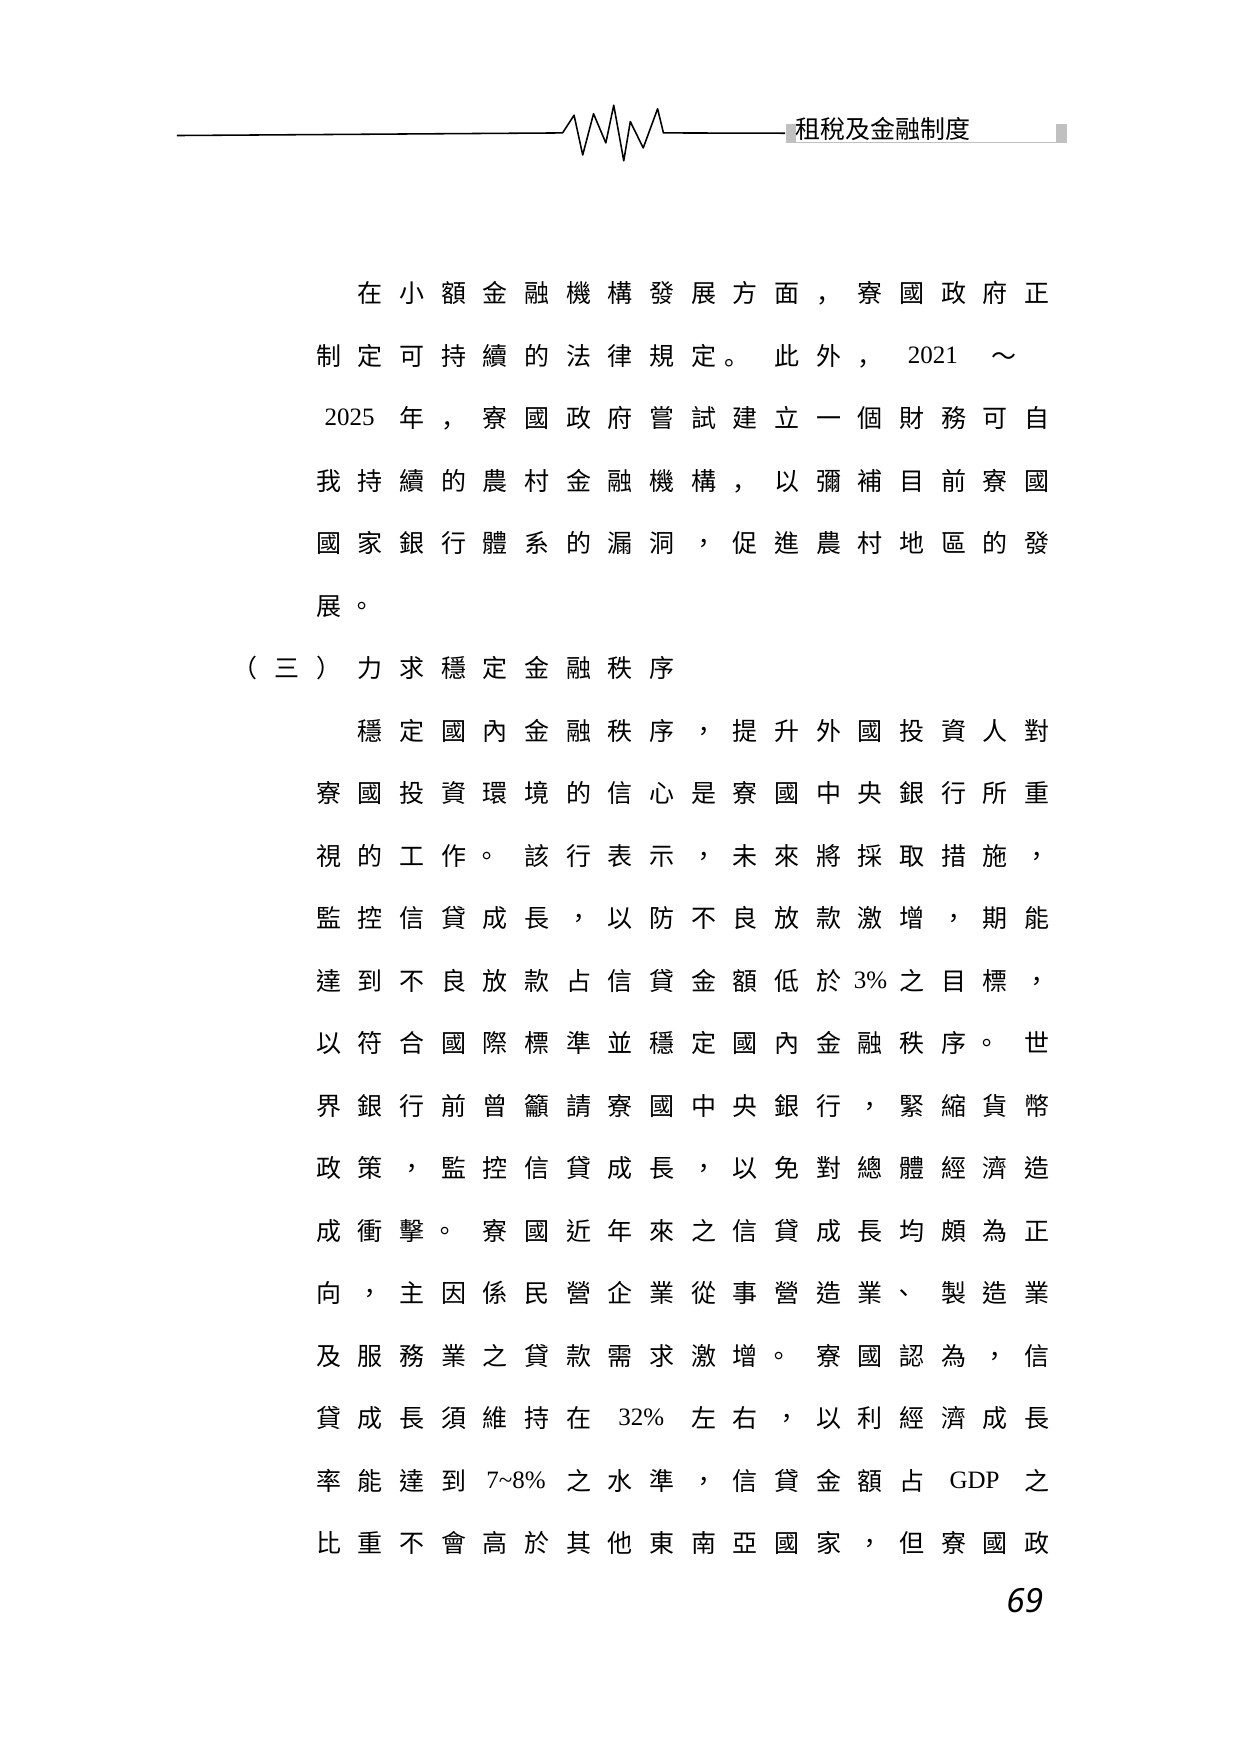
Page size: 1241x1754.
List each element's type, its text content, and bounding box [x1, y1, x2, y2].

text 穩定國內金融秩序，提升外國投資人對寮國投資環境的信心是寮國中央銀行所重視的工作。該行表示，未來將採取措施，監控信貸成長，以防不良放款激增，期能達到不良放款占信貸金額低於3%之目標，以符合國際標準並穩定國內金融秩序。世界銀行前曾籲請寮國中央銀行，緊縮貨幣政策，監控信貸成長，以免對總體經濟造成衝擊。寮國近年來之信貸成長均頗為正向，主因係民營企業從事營造業、製造業及服務業之貸款需求激增。寮國認為，信貸成長須維持在32%左右，以利經濟成長率能達到7~8%之水準，信貸金額占GDP之比重不會高於其他東南亞國家，但寮國政 [281, 688, 1058, 1563]
text 在小額金融機構發展方面，寮國政府正制定可持續的法律規定。此外，2021〜2025年，寮國政府嘗試建立一個財務可自我持續的農村金融機構，以彌補目前寮國國家銀行體系的漏洞，促進農村地區的發展。 [281, 250, 1058, 625]
text （三）力求穩定金融秩序 [207, 625, 1058, 688]
